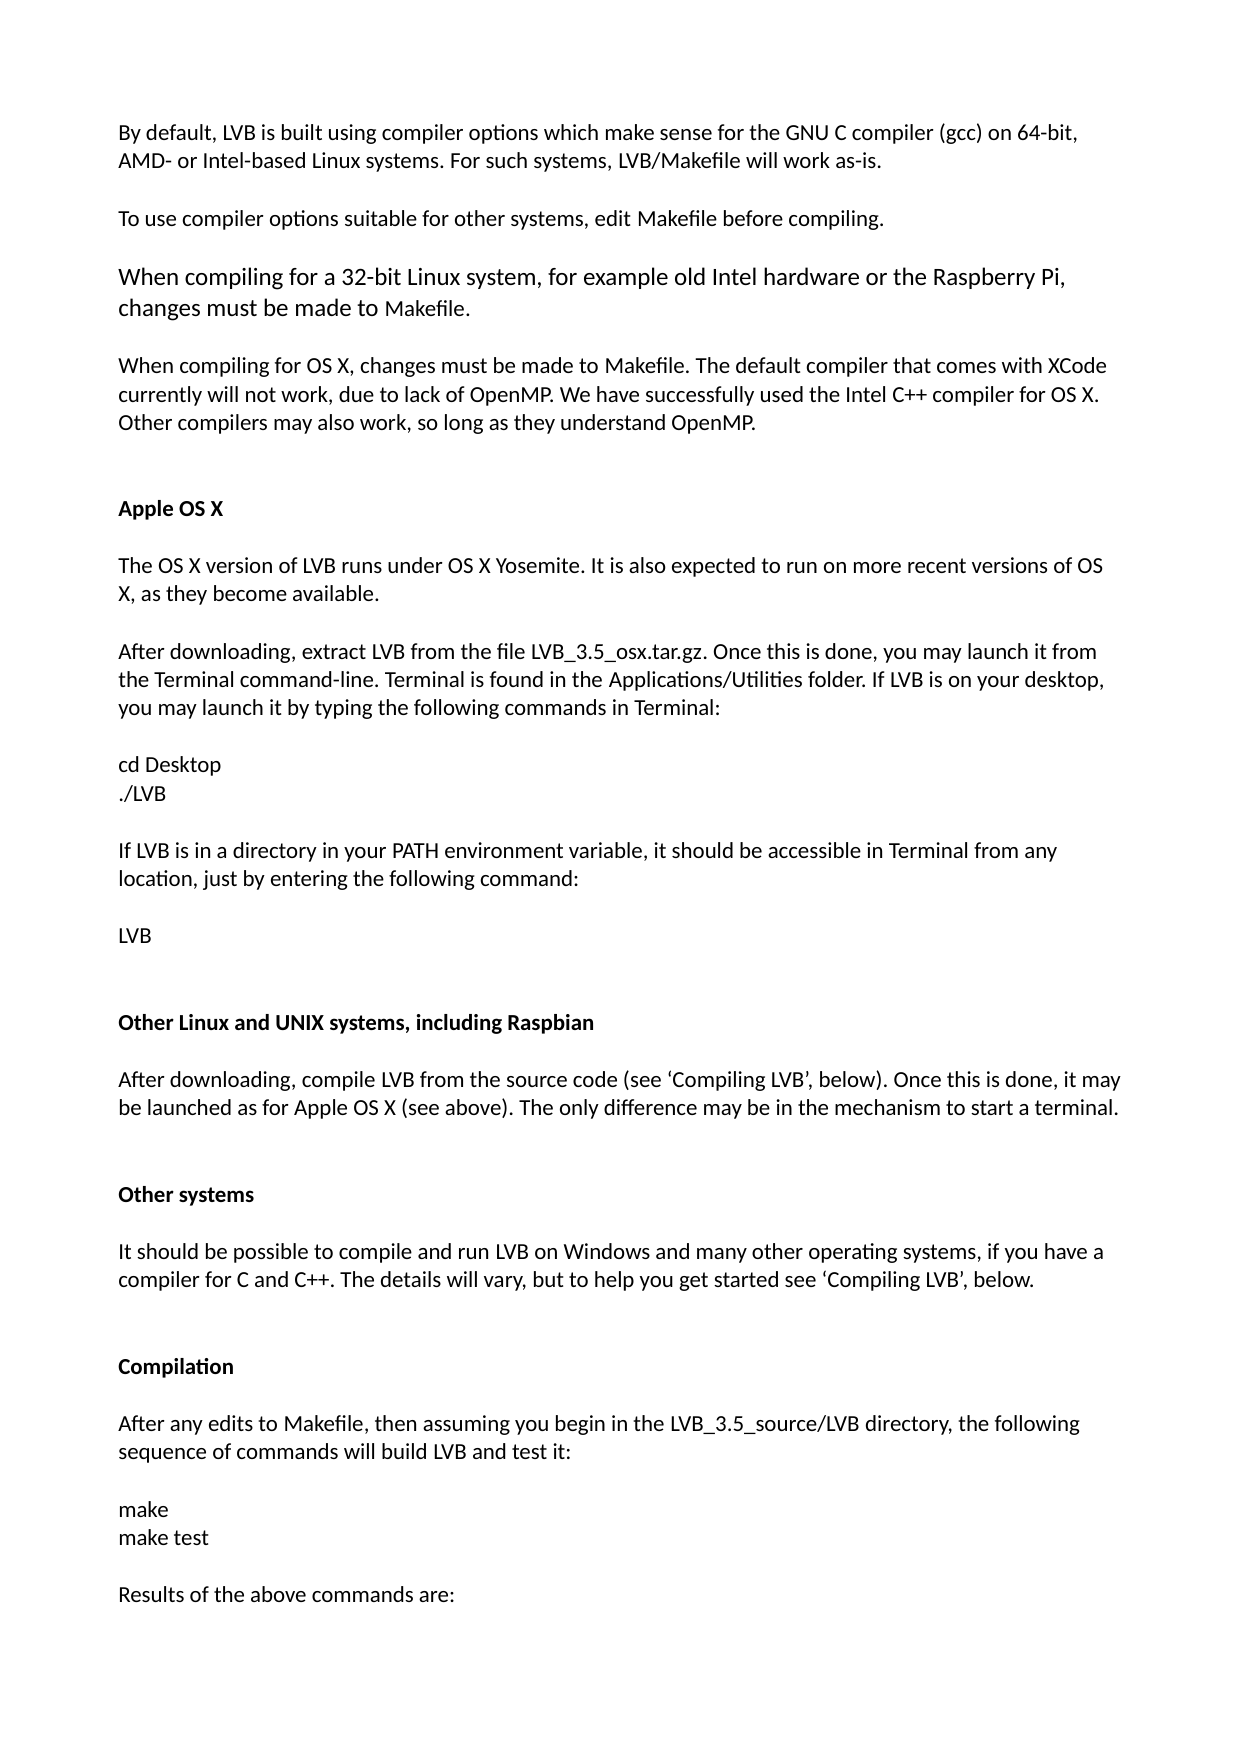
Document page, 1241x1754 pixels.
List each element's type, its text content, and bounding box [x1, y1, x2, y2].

text After downloading, compile LVB from the source code (see ‘Compiling LVB’, below). Once this is done, it may be launched as for Apple OS X (see above). The only difference may be in the mechanism to start a terminal. [118, 1066, 1122, 1122]
subtitle Other systems [118, 1180, 1122, 1208]
text LVB [118, 922, 1122, 950]
text The OS X version of LVB runs under OS X Yosemite. It is also expected to run on more recent versions of OS X, as they become available. [118, 552, 1122, 608]
text Results of the above commands are: [118, 1580, 1122, 1608]
subtitle Apple OS X [118, 494, 1122, 522]
text By default, LVB is built using compiler options which make sense for the GNU C compiler (gcc) on 64-bit, AMD- or Intel-based Linux systems. For such systems, LVB/Makefile will work as-is. [118, 118, 1122, 174]
text make make test [118, 1495, 1122, 1551]
text After any edits to Makefile, then assuming you begin in the LVB_3.5_source/LVB directory, the following sequence of commands will build LVB and test it: [118, 1409, 1122, 1465]
text When compiling for a 32-bit Linux system, for example old Intel hardware or the Raspberry Pi, changes must be made to Makefile. [118, 261, 1122, 322]
subtitle Compilation [118, 1352, 1122, 1380]
text cd Desktop ./LVB [118, 751, 1122, 807]
text After downloading, extract LVB from the file LVB_3.5_osx.tar.gz. Once this is done, you may launch it from the Terminal command-line. Terminal is found in the Applications/Utilities folder. If LVB is on your desktop, you may launch it by typing the following commands in Terminal: [118, 637, 1122, 721]
text To use compiler options suitable for other systems, edit Makefile before compiling. [118, 204, 1122, 232]
text If LVB is in a directory in your PATH environment variable, it should be accessible in Terminal from any location, just by entering the following command: [118, 836, 1122, 892]
text When compiling for OS X, changes must be made to Makefile. The default compiler that comes with XCode currently will not work, due to lack of OpenMP. We have successfully used the Intel C++ compiler for OS X. Other compilers may also work, so long as they understand OpenMP. [118, 352, 1122, 436]
subtitle Other Linux and UNIX systems, including Raspbian [118, 1008, 1122, 1036]
text It should be possible to compile and run LVB on Windows and many other operating systems, if you have a compiler for C and C++. The details will vary, but to help you get started see ‘Compiling LVB’, below. [118, 1237, 1122, 1293]
